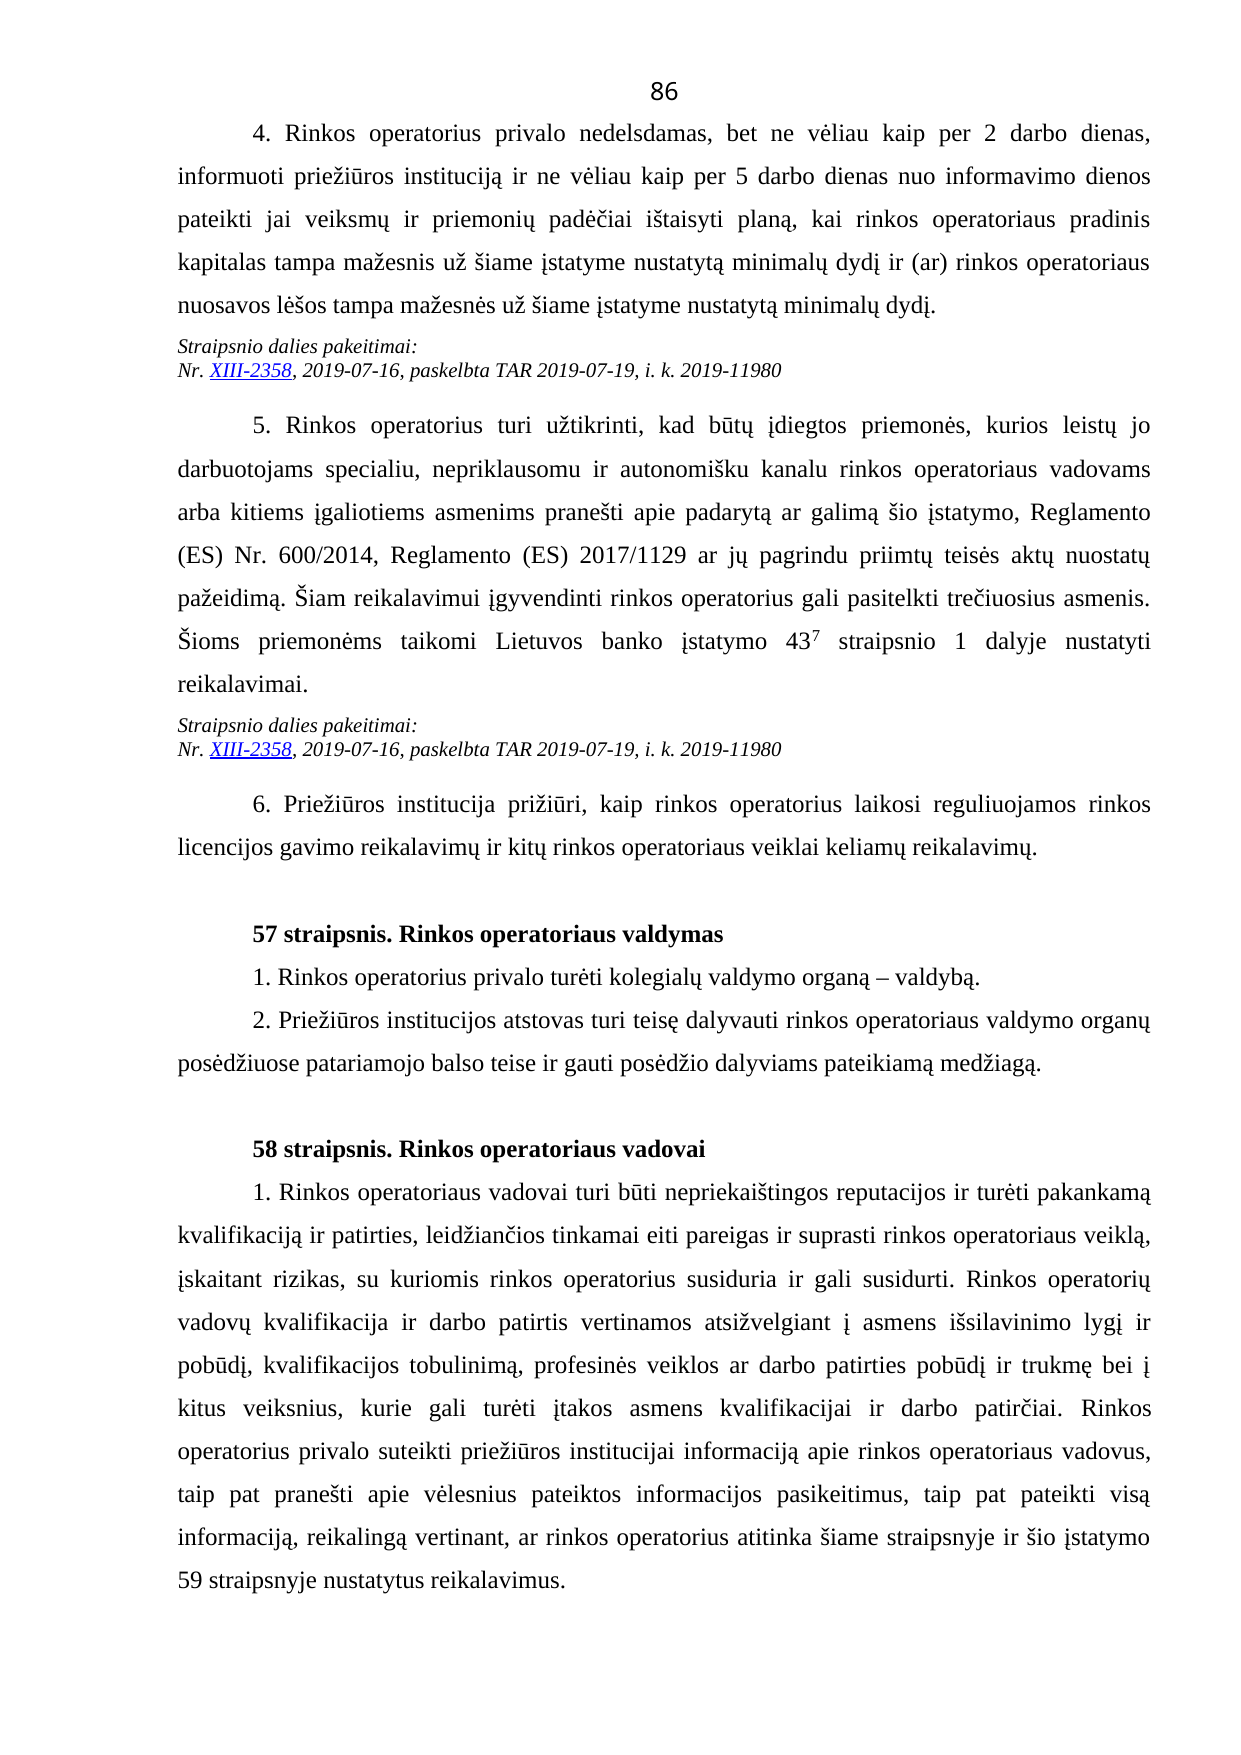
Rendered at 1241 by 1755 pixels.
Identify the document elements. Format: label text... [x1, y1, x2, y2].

text Straipsnio dalies pakeitimai: [177, 712, 1152, 737]
text 2. Priežiūros institucijos atstovas turi teisę dalyvauti rinkos operatoriaus valdymo organų posėdžiuose patariamojo balso teise ir gauti posėdžio dalyviams pateikiamą medžiagą. [177, 1005, 1152, 1077]
text 6. Priežiūros institucija prižiūri, kaip rinkos operatorius laikosi reguliuojamos rinkos licencijos gavimo reikalavimų ir kitų rinkos operatoriaus veiklai keliamų reikalavimų. [177, 789, 1152, 861]
text 1. Rinkos operatoriaus vadovai turi būti nepriekaištingos reputacijos ir turėti pakankamą kvalifikaciją ir patirties, leidžiančios tinkamai eiti pareigas ir suprasti rinkos operatoriaus veiklą, įskaitant rizikas, su kuriomis rinkos operatorius susiduria ir gali susidurti. Rinkos operatorių vadovų kvalifikacija ir darbo patirtis vertinamos atsižvelgiant į asmens išsilavinimo lygį ir pobūdį, kvalifikacijos tobulinimą, profesinės veiklos ar darbo patirties pobūdį ir trukmę bei į kitus veiksnius, kurie gali turėti įtakos asmens kvalifikacijai ir darbo patirčiai. Rinkos operatorius privalo suteikti priežiūros institucijai informaciją apie rinkos operatoriaus vadovus, taip pat pranešti apie vėlesnius pateiktos informacijos pasikeitimus, taip pat pateikti visą informaciją, reikalingą vertinant, ar rinkos operatorius atitinka šiame straipsnyje ir šio įstatymo 59 straipsnyje nustatytus reikalavimus. [177, 1177, 1152, 1594]
text Straipsnio dalies pakeitimai: [177, 334, 1152, 358]
text 4. Rinkos operatorius privalo nedelsdamas, bet ne vėliau kaip per 2 darbo dienas, informuoti priežiūros instituciją ir ne vėliau kaip per 5 darbo dienas nuo informavimo dienos pateikti jai veiksmų ir priemonių padėčiai ištaisyti planą, kai rinkos operatoriaus pradinis kapitalas tampa mažesnis už šiame įstatyme nustatytą minimalų dydį ir (ar) rinkos operatoriaus nuosavos lėšos tampa mažesnės už šiame įstatyme nustatytą minimalų dydį. [177, 118, 1152, 319]
text 58 straipsnis. Rinkos operatoriaus vadovai [177, 1134, 1152, 1163]
text Nr. XIII-2358, 2019-07-16, paskelbta TAR 2019-07-19, i. k. 2019-11980 [177, 737, 1152, 761]
text 57 straipsnis. Rinkos operatoriaus valdymas [177, 919, 1152, 947]
text Nr. XIII-2358, 2019-07-16, paskelbta TAR 2019-07-19, i. k. 2019-11980 [177, 358, 1152, 382]
text 5. Rinkos operatorius turi užtikrinti, kad būtų įdiegtos priemonės, kurios leistų jo darbuotojams specialiu, nepriklausomu ir autonomišku kanalu rinkos operatoriaus vadovams arba kitiems įgaliotiems asmenims pranešti apie padarytą ar galimą šio įstatymo, Reglamento (ES) Nr. 600/2014, Reglamento (ES) 2017/1129 ar jų pagrindu priimtų teisės aktų nuostatų pažeidimą. Šiam reikalavimui įgyvendinti rinkos operatorius gali pasitelkti trečiuosius asmenis. Šioms priemonėms taikomi Lietuvos banko įstatymo 437 straipsnio 1 dalyje nustatyti reikalavimai. [177, 411, 1152, 698]
text 1. Rinkos operatorius privalo turėti kolegialų valdymo organą – valdybą. [177, 962, 1152, 991]
